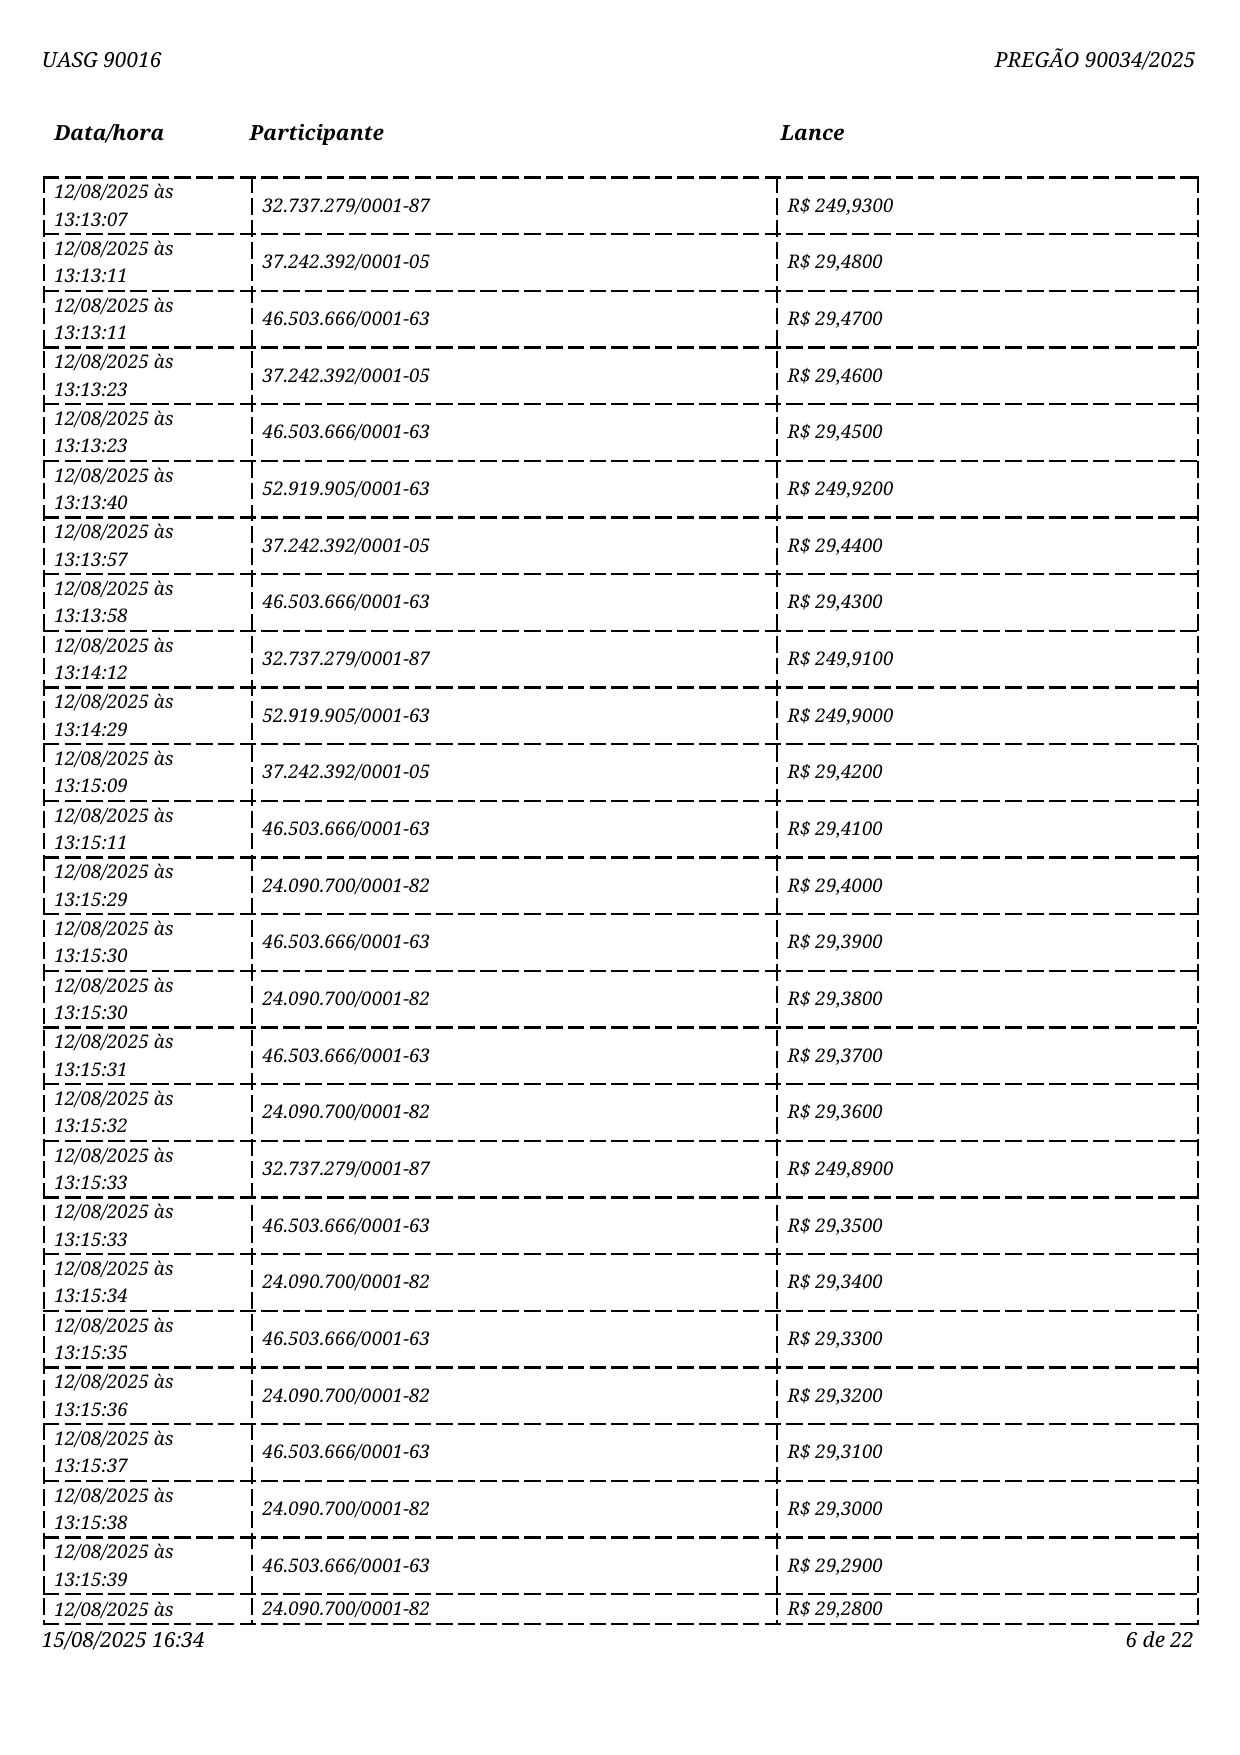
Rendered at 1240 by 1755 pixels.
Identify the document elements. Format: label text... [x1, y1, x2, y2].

table_cell R$ 29,3500 [777, 1196, 1198, 1253]
table_cell R$ 249,9000 [777, 686, 1198, 743]
table_cell 52.919.905/0001-63 [252, 460, 777, 516]
table_cell R$ 249,8900 [777, 1140, 1198, 1196]
table_cell R$ 29,4000 [777, 856, 1198, 913]
table_cell 12/08/2025 às 13:15:32 [44, 1083, 252, 1140]
table_cell 12/08/2025 às 13:15:35 [44, 1310, 252, 1366]
table_cell 32.737.279/0001-87 [252, 630, 777, 686]
table_cell 12/08/2025 às 13:14:12 [44, 630, 252, 686]
table_cell 12/08/2025 às 13:15:36 [44, 1366, 252, 1423]
table_cell 12/08/2025 às 13:13:11 [44, 233, 252, 290]
table_cell 24.090.700/0001-82 [252, 1366, 777, 1423]
table_cell 37.242.392/0001-05 [252, 516, 777, 573]
table_cell 12/08/2025 às 13:13:23 [44, 403, 252, 460]
table_cell R$ 29,3800 [777, 970, 1198, 1026]
table_cell R$ 29,4600 [777, 346, 1198, 403]
table_cell 12/08/2025 às 13:13:11 [44, 290, 252, 346]
table_cell R$ 29,2900 [777, 1536, 1198, 1593]
table_cell R$ 29,3400 [777, 1253, 1198, 1310]
table_cell 46.503.666/0001-63 [252, 403, 777, 460]
table_cell R$ 29,4300 [777, 573, 1198, 630]
table_cell R$ 249,9200 [777, 460, 1198, 516]
table_header R$ 249,9300 [777, 176, 1198, 233]
table_cell 46.503.666/0001-63 [252, 1026, 777, 1083]
table_cell R$ 29,4500 [777, 403, 1198, 460]
table_cell 12/08/2025 às 13:15:09 [44, 743, 252, 800]
table_cell 12/08/2025 às 13:14:29 [44, 686, 252, 743]
table_cell R$ 29,3700 [777, 1026, 1198, 1083]
table_cell R$ 29,4100 [777, 800, 1198, 856]
table_cell 12/08/2025 às 13:13:23 [44, 346, 252, 403]
table_cell 12/08/2025 às [44, 1593, 252, 1623]
table_cell 24.090.700/0001-82 [252, 970, 777, 1026]
table_cell 46.503.666/0001-63 [252, 1423, 777, 1480]
table_cell 12/08/2025 às 13:15:39 [44, 1536, 252, 1593]
table_cell 12/08/2025 às 13:15:38 [44, 1480, 252, 1536]
table_cell R$ 29,4200 [777, 743, 1198, 800]
table_cell 24.090.700/0001-82 [252, 1593, 777, 1623]
table_cell 46.503.666/0001-63 [252, 800, 777, 856]
table_cell R$ 29,4800 [777, 233, 1198, 290]
table_cell R$ 29,2800 [777, 1593, 1198, 1623]
table_cell 12/08/2025 às 13:13:58 [44, 573, 252, 630]
table_cell 12/08/2025 às 13:15:34 [44, 1253, 252, 1310]
table_cell 12/08/2025 às 13:15:33 [44, 1196, 252, 1253]
table_cell 24.090.700/0001-82 [252, 1083, 777, 1140]
table_cell 37.242.392/0001-05 [252, 346, 777, 403]
table_cell 12/08/2025 às 13:13:57 [44, 516, 252, 573]
table_cell R$ 29,3300 [777, 1310, 1198, 1366]
table_cell R$ 29,4700 [777, 290, 1198, 346]
table_cell 12/08/2025 às 13:15:31 [44, 1026, 252, 1083]
table_cell 32.737.279/0001-87 [252, 1140, 777, 1196]
table_cell 46.503.666/0001-63 [252, 1536, 777, 1593]
table_cell 37.242.392/0001-05 [252, 233, 777, 290]
table_cell R$ 29,3100 [777, 1423, 1198, 1480]
table_cell 12/08/2025 às 13:15:30 [44, 970, 252, 1026]
table_cell 46.503.666/0001-63 [252, 573, 777, 630]
table_header 12/08/2025 às 13:13:07 [44, 176, 252, 233]
table_cell R$ 29,3200 [777, 1366, 1198, 1423]
table_cell 46.503.666/0001-63 [252, 1310, 777, 1366]
table_cell 46.503.666/0001-63 [252, 913, 777, 970]
table_cell R$ 29,3900 [777, 913, 1198, 970]
table_cell 12/08/2025 às 13:15:37 [44, 1423, 252, 1480]
table_cell 46.503.666/0001-63 [252, 290, 777, 346]
table_cell 12/08/2025 às 13:15:30 [44, 913, 252, 970]
table_cell 24.090.700/0001-82 [252, 1253, 777, 1310]
table_cell R$ 29,3600 [777, 1083, 1198, 1140]
table_cell 24.090.700/0001-82 [252, 856, 777, 913]
table_cell 12/08/2025 às 13:15:11 [44, 800, 252, 856]
table_cell 46.503.666/0001-63 [252, 1196, 777, 1253]
table_cell R$ 249,9100 [777, 630, 1198, 686]
table_cell 12/08/2025 às 13:13:40 [44, 460, 252, 516]
table_cell 24.090.700/0001-82 [252, 1480, 777, 1536]
table_cell R$ 29,4400 [777, 516, 1198, 573]
table_header 32.737.279/0001-87 [252, 176, 777, 233]
table_cell 12/08/2025 às 13:15:33 [44, 1140, 252, 1196]
table_cell 52.919.905/0001-63 [252, 686, 777, 743]
table_cell R$ 29,3000 [777, 1480, 1198, 1536]
table_cell 37.242.392/0001-05 [252, 743, 777, 800]
table_cell 12/08/2025 às 13:15:29 [44, 856, 252, 913]
